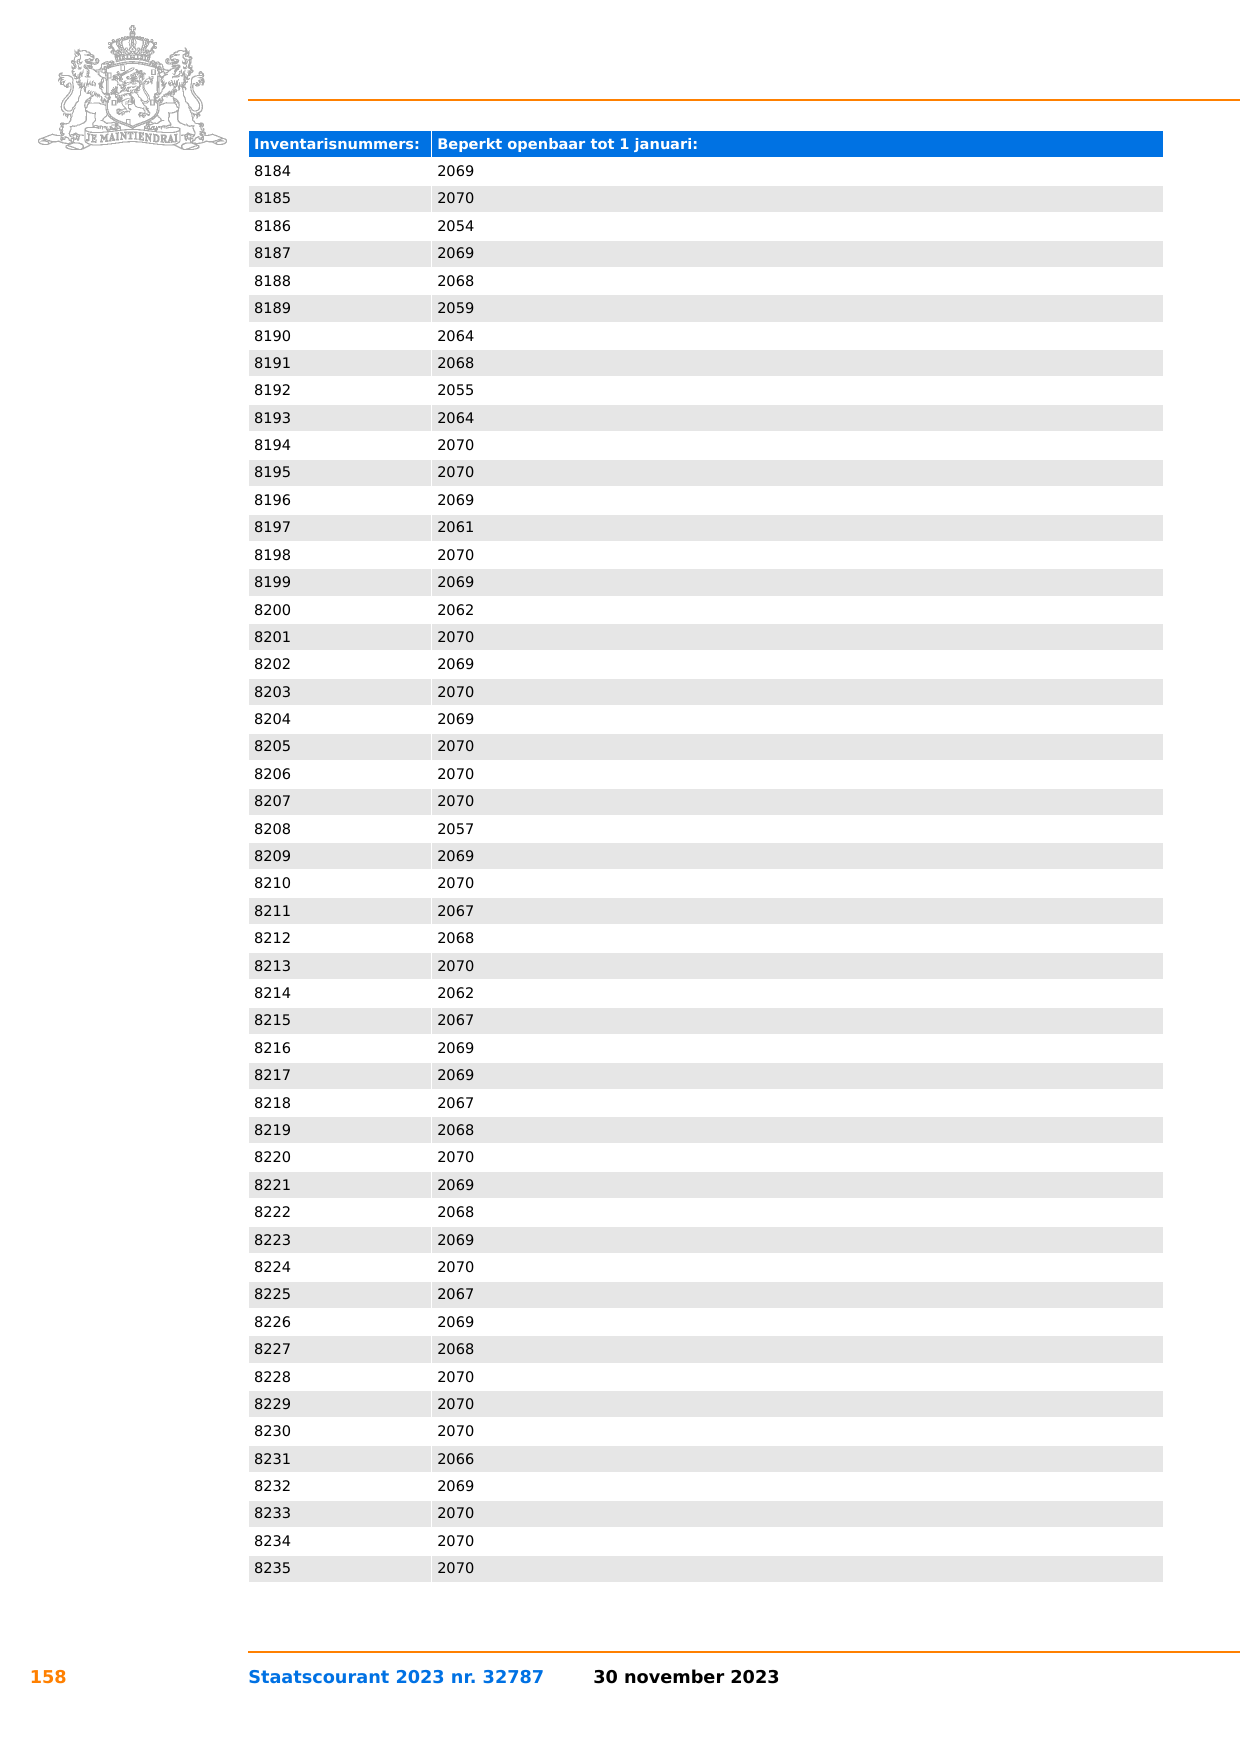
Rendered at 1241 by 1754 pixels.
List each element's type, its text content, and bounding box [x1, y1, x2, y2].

table_cell 2070 [432, 1391, 1163, 1417]
table_cell 2069 [432, 569, 1163, 596]
table_cell 8222 [249, 1199, 431, 1226]
table_cell 8232 [249, 1473, 431, 1500]
table_cell 2069 [432, 706, 1163, 733]
table_cell 2069 [432, 1227, 1163, 1253]
table_cell 2070 [432, 679, 1163, 705]
table_cell 8202 [249, 651, 431, 678]
table_cell 8234 [249, 1528, 431, 1554]
table_cell 8217 [249, 1063, 431, 1089]
table_cell 2067 [432, 898, 1163, 924]
table_cell 2069 [432, 1473, 1163, 1500]
table_cell 8199 [249, 569, 431, 596]
table_cell 8204 [249, 706, 431, 733]
table_cell 8228 [249, 1364, 431, 1390]
table_cell 2069 [432, 1172, 1163, 1198]
table_cell 2068 [432, 1336, 1163, 1363]
table_cell 8226 [249, 1309, 431, 1335]
table_cell 2068 [432, 925, 1163, 952]
table_cell 2070 [432, 953, 1163, 979]
table_cell 2069 [432, 158, 1163, 185]
table_cell 8233 [249, 1501, 431, 1527]
table_cell 2064 [432, 405, 1163, 431]
table_cell 8213 [249, 953, 431, 979]
table_cell 8208 [249, 816, 431, 842]
table_cell 2070 [432, 1254, 1163, 1281]
table_cell 2070 [432, 871, 1163, 897]
table_cell 2064 [432, 323, 1163, 349]
table_cell 8215 [249, 1008, 431, 1034]
table_cell 2070 [432, 432, 1163, 459]
table_cell 2062 [432, 980, 1163, 1007]
table_cell 2070 [432, 1501, 1163, 1527]
table_cell 8186 [249, 213, 431, 239]
table_cell 2070 [432, 1145, 1163, 1171]
table_cell 2068 [432, 1199, 1163, 1226]
table_cell 8235 [249, 1556, 431, 1582]
table_cell 8211 [249, 898, 431, 924]
table_cell 8195 [249, 460, 431, 486]
table_cell 8198 [249, 542, 431, 568]
table_cell 2057 [432, 816, 1163, 842]
table_cell 8197 [249, 515, 431, 541]
table_cell 2070 [432, 186, 1163, 212]
table_cell 2061 [432, 515, 1163, 541]
table_cell 2068 [432, 268, 1163, 294]
table_cell 8220 [249, 1145, 431, 1171]
table_header Beperkt openbaar tot 1 januari: [432, 131, 1163, 157]
table_cell 2067 [432, 1090, 1163, 1116]
table_cell 8185 [249, 186, 431, 212]
table_cell 8207 [249, 789, 431, 815]
table_cell 8206 [249, 761, 431, 787]
table_cell 8200 [249, 597, 431, 623]
table_cell 2068 [432, 350, 1163, 376]
table_cell 8184 [249, 158, 431, 185]
table_cell 2055 [432, 378, 1163, 404]
table_cell 8221 [249, 1172, 431, 1198]
table_cell 2069 [432, 1309, 1163, 1335]
table_cell 2062 [432, 597, 1163, 623]
table_cell 2069 [432, 843, 1163, 869]
table_cell 2070 [432, 1419, 1163, 1445]
table_cell 2066 [432, 1446, 1163, 1472]
table_cell 2070 [432, 789, 1163, 815]
table_cell 8190 [249, 323, 431, 349]
table_cell 8216 [249, 1035, 431, 1061]
table_cell 2069 [432, 1035, 1163, 1061]
table_cell 8231 [249, 1446, 431, 1472]
table_cell 8192 [249, 378, 431, 404]
table_cell 2070 [432, 1556, 1163, 1582]
table_cell 8209 [249, 843, 431, 869]
table_cell 8223 [249, 1227, 431, 1253]
table_cell 2059 [432, 295, 1163, 322]
table_cell 8230 [249, 1419, 431, 1445]
table_cell 8229 [249, 1391, 431, 1417]
table_cell 8225 [249, 1282, 431, 1308]
table_cell 8203 [249, 679, 431, 705]
table_cell 8210 [249, 871, 431, 897]
picture [38, 25, 227, 150]
table_cell 8191 [249, 350, 431, 376]
table_cell 2070 [432, 734, 1163, 760]
table_cell 8214 [249, 980, 431, 1007]
table_cell 8196 [249, 487, 431, 513]
table_cell 2070 [432, 460, 1163, 486]
table_cell 2070 [432, 1364, 1163, 1390]
table_cell 2067 [432, 1282, 1163, 1308]
table_cell 2067 [432, 1008, 1163, 1034]
table_cell 2068 [432, 1117, 1163, 1143]
table_cell 8201 [249, 624, 431, 650]
table_cell 8189 [249, 295, 431, 322]
table_header Inventarisnummers: [249, 131, 431, 157]
table_cell 2054 [432, 213, 1163, 239]
table_cell 2069 [432, 241, 1163, 267]
table_cell 8193 [249, 405, 431, 431]
table_cell 2069 [432, 487, 1163, 513]
table_cell 8227 [249, 1336, 431, 1363]
table_cell 2070 [432, 542, 1163, 568]
table_cell 8194 [249, 432, 431, 459]
table_cell 8218 [249, 1090, 431, 1116]
table_cell 8187 [249, 241, 431, 267]
table_cell 8224 [249, 1254, 431, 1281]
table_cell 2069 [432, 1063, 1163, 1089]
table_cell 2069 [432, 651, 1163, 678]
table_cell 2070 [432, 624, 1163, 650]
table_cell 8212 [249, 925, 431, 952]
table_cell 2070 [432, 761, 1163, 787]
table_cell 8188 [249, 268, 431, 294]
table_cell 8205 [249, 734, 431, 760]
table_cell 2070 [432, 1528, 1163, 1554]
table_cell 8219 [249, 1117, 431, 1143]
